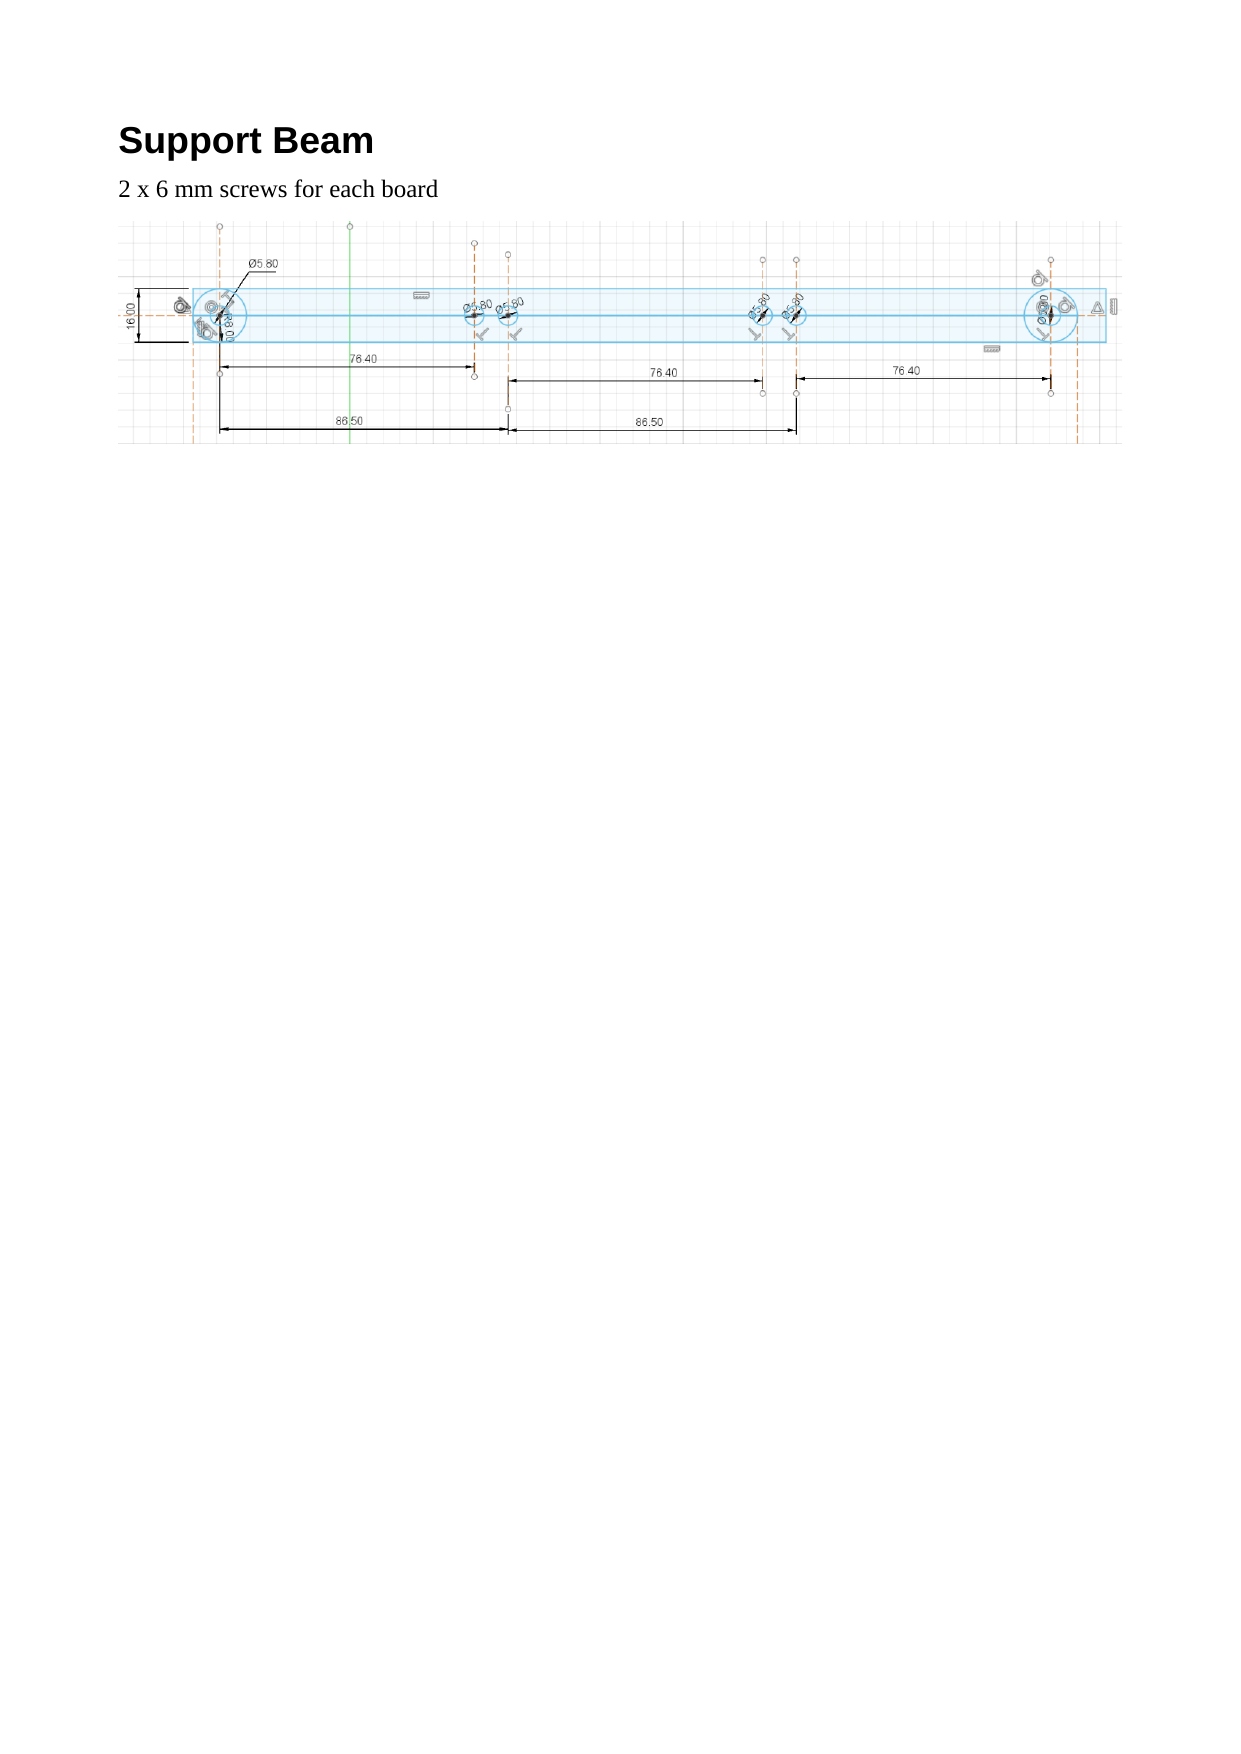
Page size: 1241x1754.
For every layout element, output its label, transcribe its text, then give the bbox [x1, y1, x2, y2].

subtitle Support Beam [118, 118, 1122, 161]
text 2 x 6 mm screws for each board [118, 174, 1122, 202]
picture [118, 221, 1123, 444]
